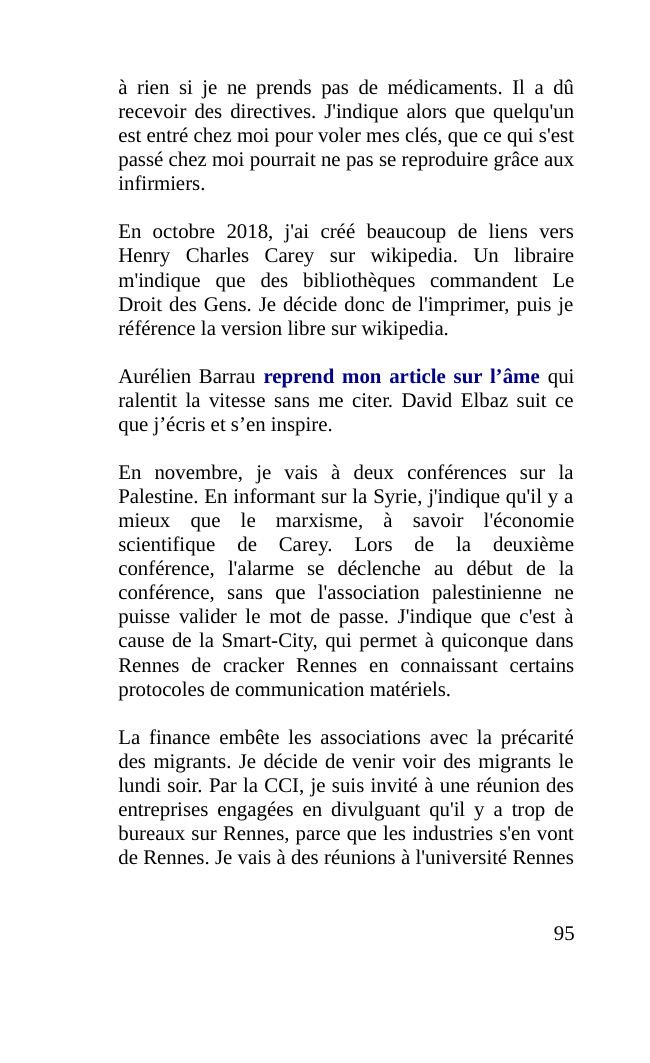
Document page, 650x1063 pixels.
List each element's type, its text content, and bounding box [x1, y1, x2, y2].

text Aurélien Barrau reprend mon article sur l’âme qui ralentit la vitesse sans me citer. David Elbaz suit ce que j’écris et s’en inspire. [118, 364, 574, 436]
text à rien si je ne prends pas de médicaments. Il a dû recevoir des directives. J'indique alors que quelqu'un est entré chez moi pour voler mes clés, que ce qui s'est passé chez moi pourrait ne pas se reproduire grâce aux infirmiers. [118, 75, 574, 195]
text En octobre 2018, j'ai créé beaucoup de liens vers Henry Charles Carey sur wikipedia. Un libraire m'indique que des bibliothèques commandent Le Droit des Gens. Je décide donc de l'imprimer, puis je référence la version libre sur wikipedia. [118, 219, 574, 340]
text La finance embête les associations avec la précarité des migrants. Je décide de venir voir des migrants le lundi soir. Par la CCI, je suis invité à une réunion des entreprises engagées en divulguant qu'il y a trop de bureaux sur Rennes, parce que les industries s'en vont de Rennes. Je vais à des réunions à l'université Rennes [118, 725, 574, 869]
text En novembre, je vais à deux conférences sur la Palestine. En informant sur la Syrie, j'indique qu'il y a mieux que le marxisme, à savoir l'économie scientifique de Carey. Lors de la deuxième conférence, l'alarme se déclenche au début de la conférence, sans que l'association palestinienne ne puisse valider le mot de passe. J'indique que c'est à cause de la Smart-City, qui permet à quiconque dans Rennes de cracker Rennes en connaissant certains protocoles de communication matériels. [118, 460, 574, 701]
